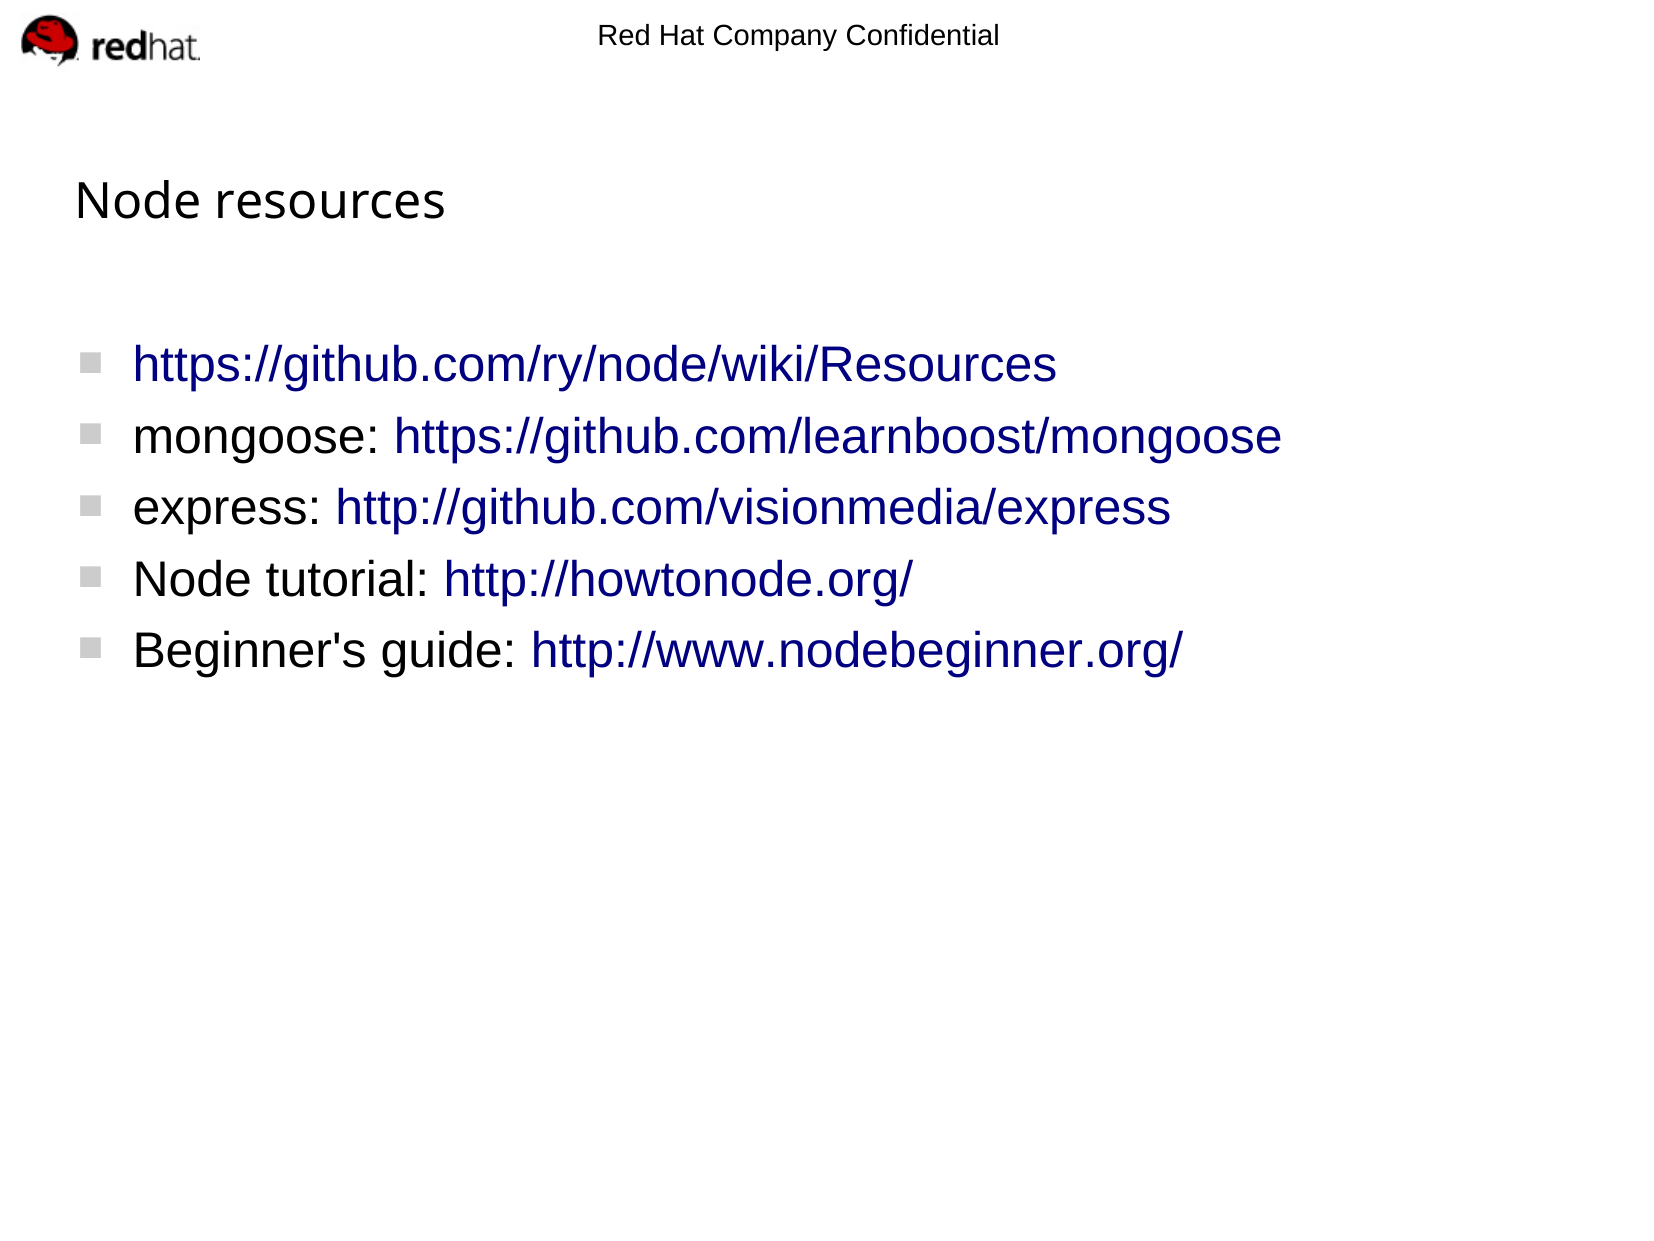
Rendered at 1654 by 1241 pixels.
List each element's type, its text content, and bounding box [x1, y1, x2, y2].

list https://github.com/ry/node/wiki/Resources mongoose: https://github.com/learnboost/mongoose express: http://github.com/visionmedia/express Node tutorial: http://howtonode.org/ Beginner's guide: http://www.nodebeginner.org/ [77, 264, 1500, 1174]
title Node resources [74, 140, 1506, 259]
picture [20, 13, 200, 74]
